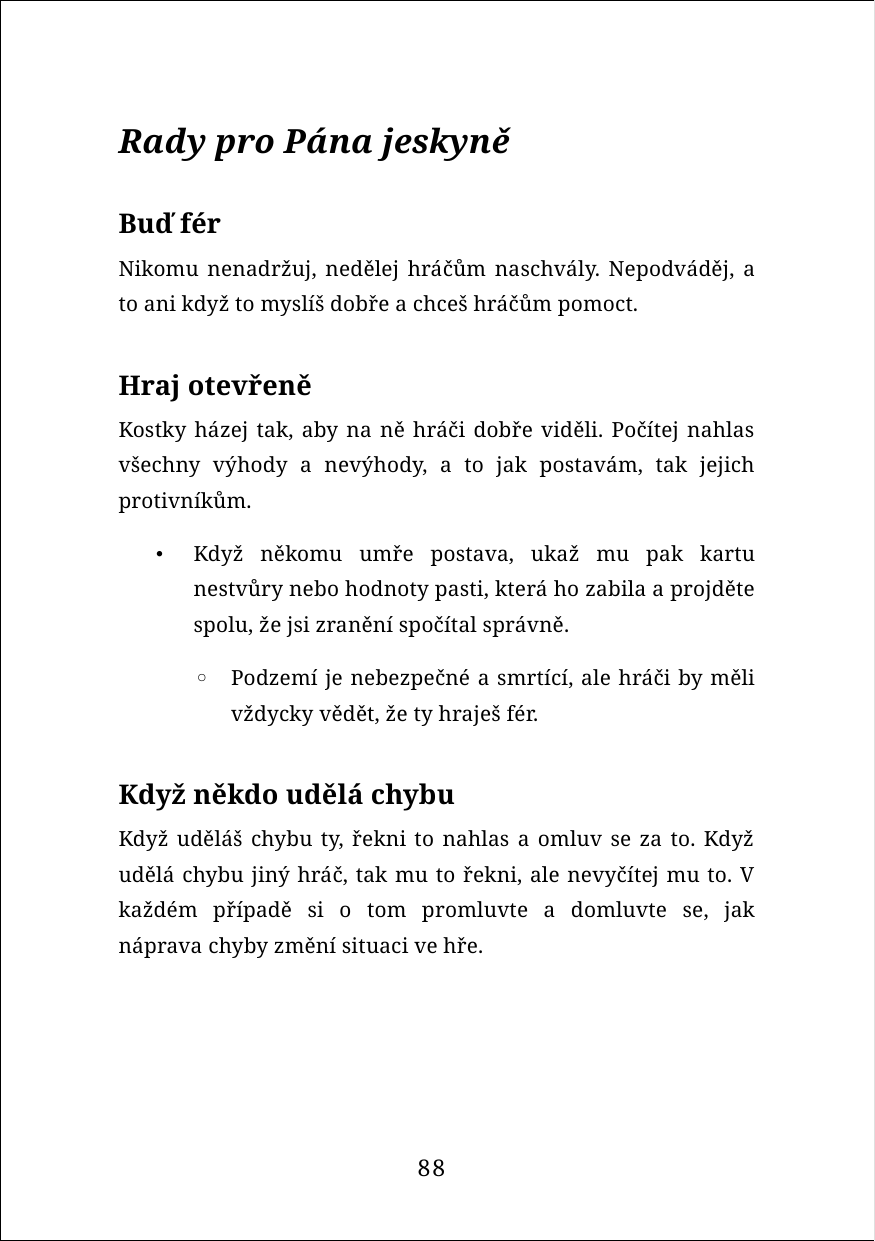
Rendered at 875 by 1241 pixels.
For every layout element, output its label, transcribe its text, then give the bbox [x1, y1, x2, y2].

subtitle Rady pro Pána jeskyně [118, 118, 756, 164]
list Když někomu umře postava, ukaž mu pak kartu nestvůry nebo hodnoty pasti, která ho zabila a projděte spolu, že jsi zranění spočítal správně. [156, 539, 756, 638]
subtitle Když někdo udělá chybu [118, 776, 756, 812]
subtitle Buď fér [118, 205, 756, 242]
text Kostky házej tak, aby na ně hráči dobře viděli. Počítej nahlas všechny výhody a nevýhody, a to jak postavám, tak jejich protivníkům. [118, 415, 756, 514]
list Podzemí je nebezpečné a smrtící, ale hráči by měli vždycky vědět, že ty hraješ fér. [193, 663, 756, 727]
text Když uděláš chybu ty, řekni to nahlas a omluv se za to. Když udělá chybu jiný hráč, tak mu to řekni, ale nevyčítej mu to. V každém případě si o tom promluvte a domluvte se, jak náprava chyby změní situaci ve hře. [118, 824, 756, 959]
subtitle Hraj otevřeně [118, 366, 756, 403]
text Nikomu nenadržuj, nedělej hráčům naschvály. Nepodváděj, a to ani když to myslíš dobře a chceš hráčům pomoct. [118, 254, 756, 318]
